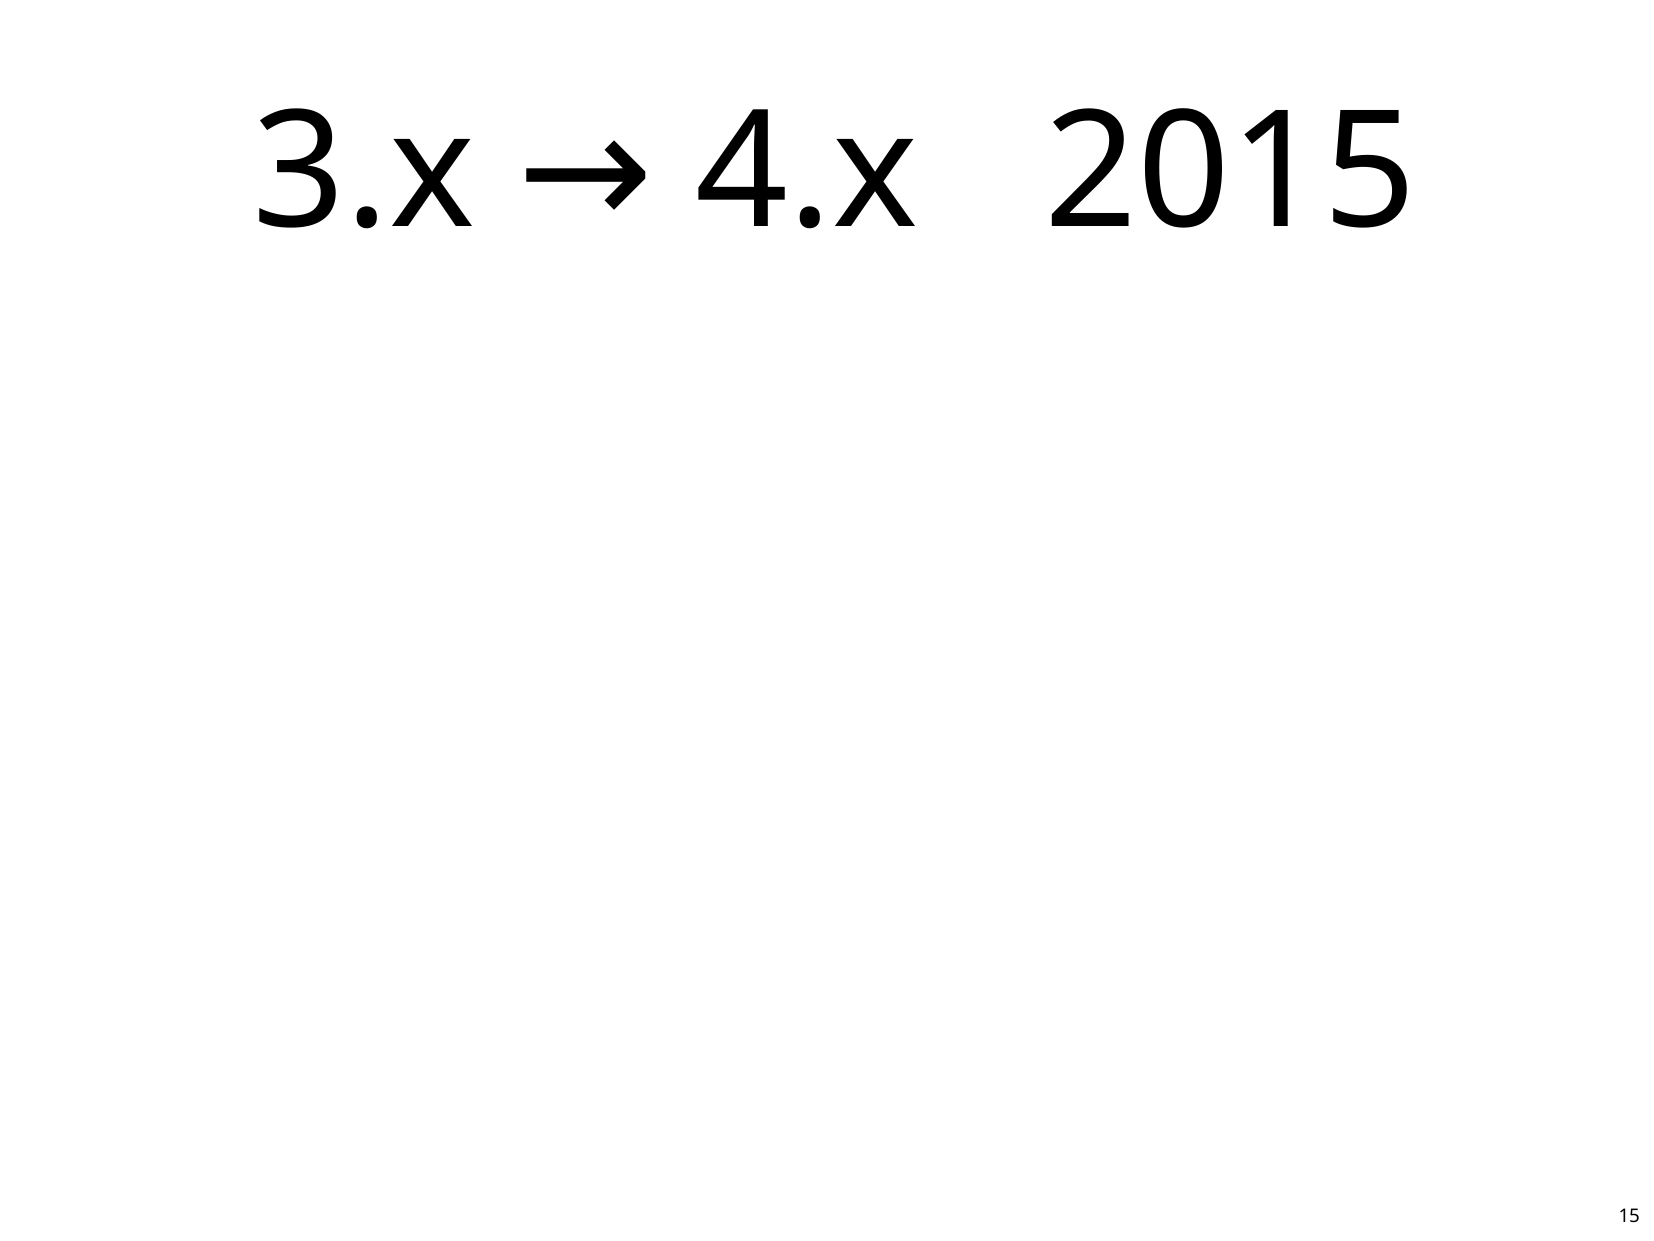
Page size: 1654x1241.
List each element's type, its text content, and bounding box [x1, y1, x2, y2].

text_box 3.x → 4.x 2015 [238, 45, 1416, 261]
text_box [1598, 1194, 1654, 1241]
